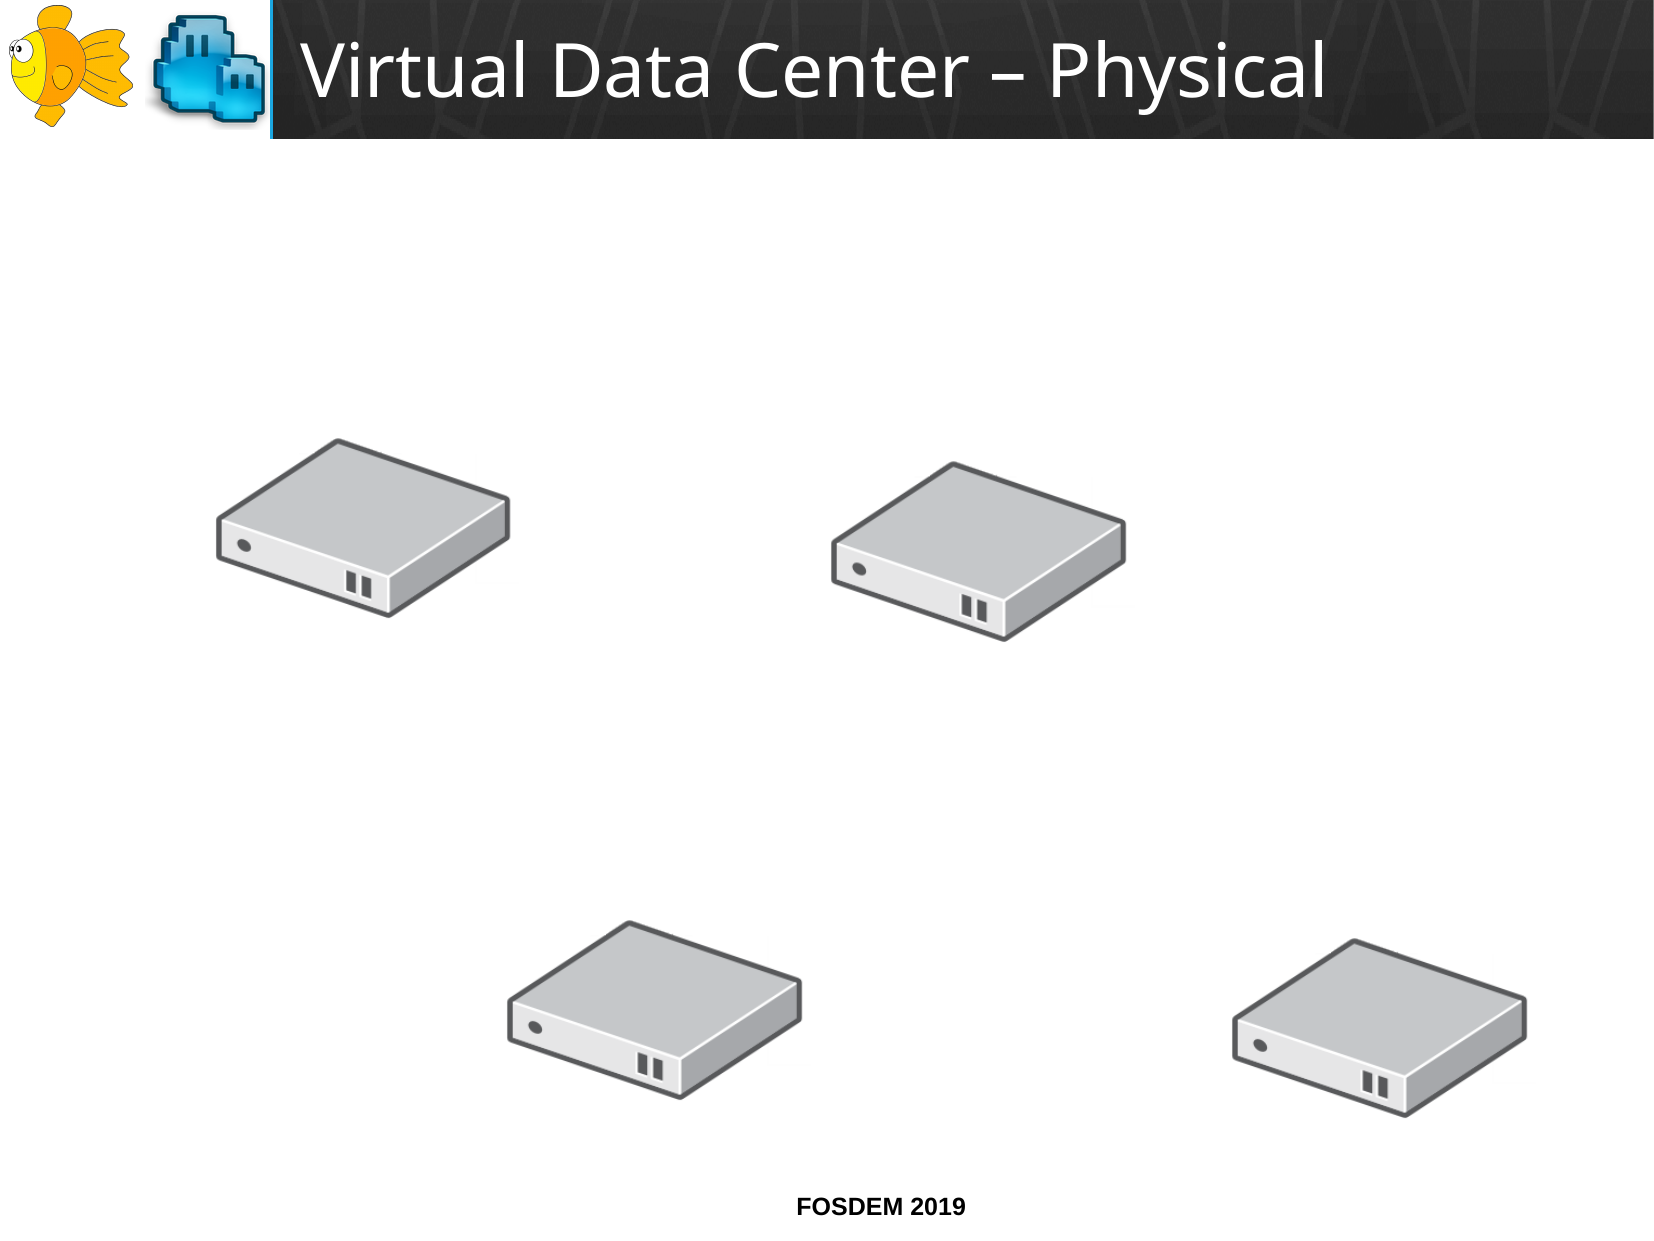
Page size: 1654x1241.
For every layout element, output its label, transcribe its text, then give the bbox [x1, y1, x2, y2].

picture [186, 423, 546, 631]
picture [1202, 923, 1563, 1130]
picture [145, 0, 1654, 139]
picture [801, 446, 1162, 654]
picture [9, 5, 133, 127]
picture [477, 905, 838, 1112]
title Virtual Data Center – Physical [300, 11, 1653, 126]
